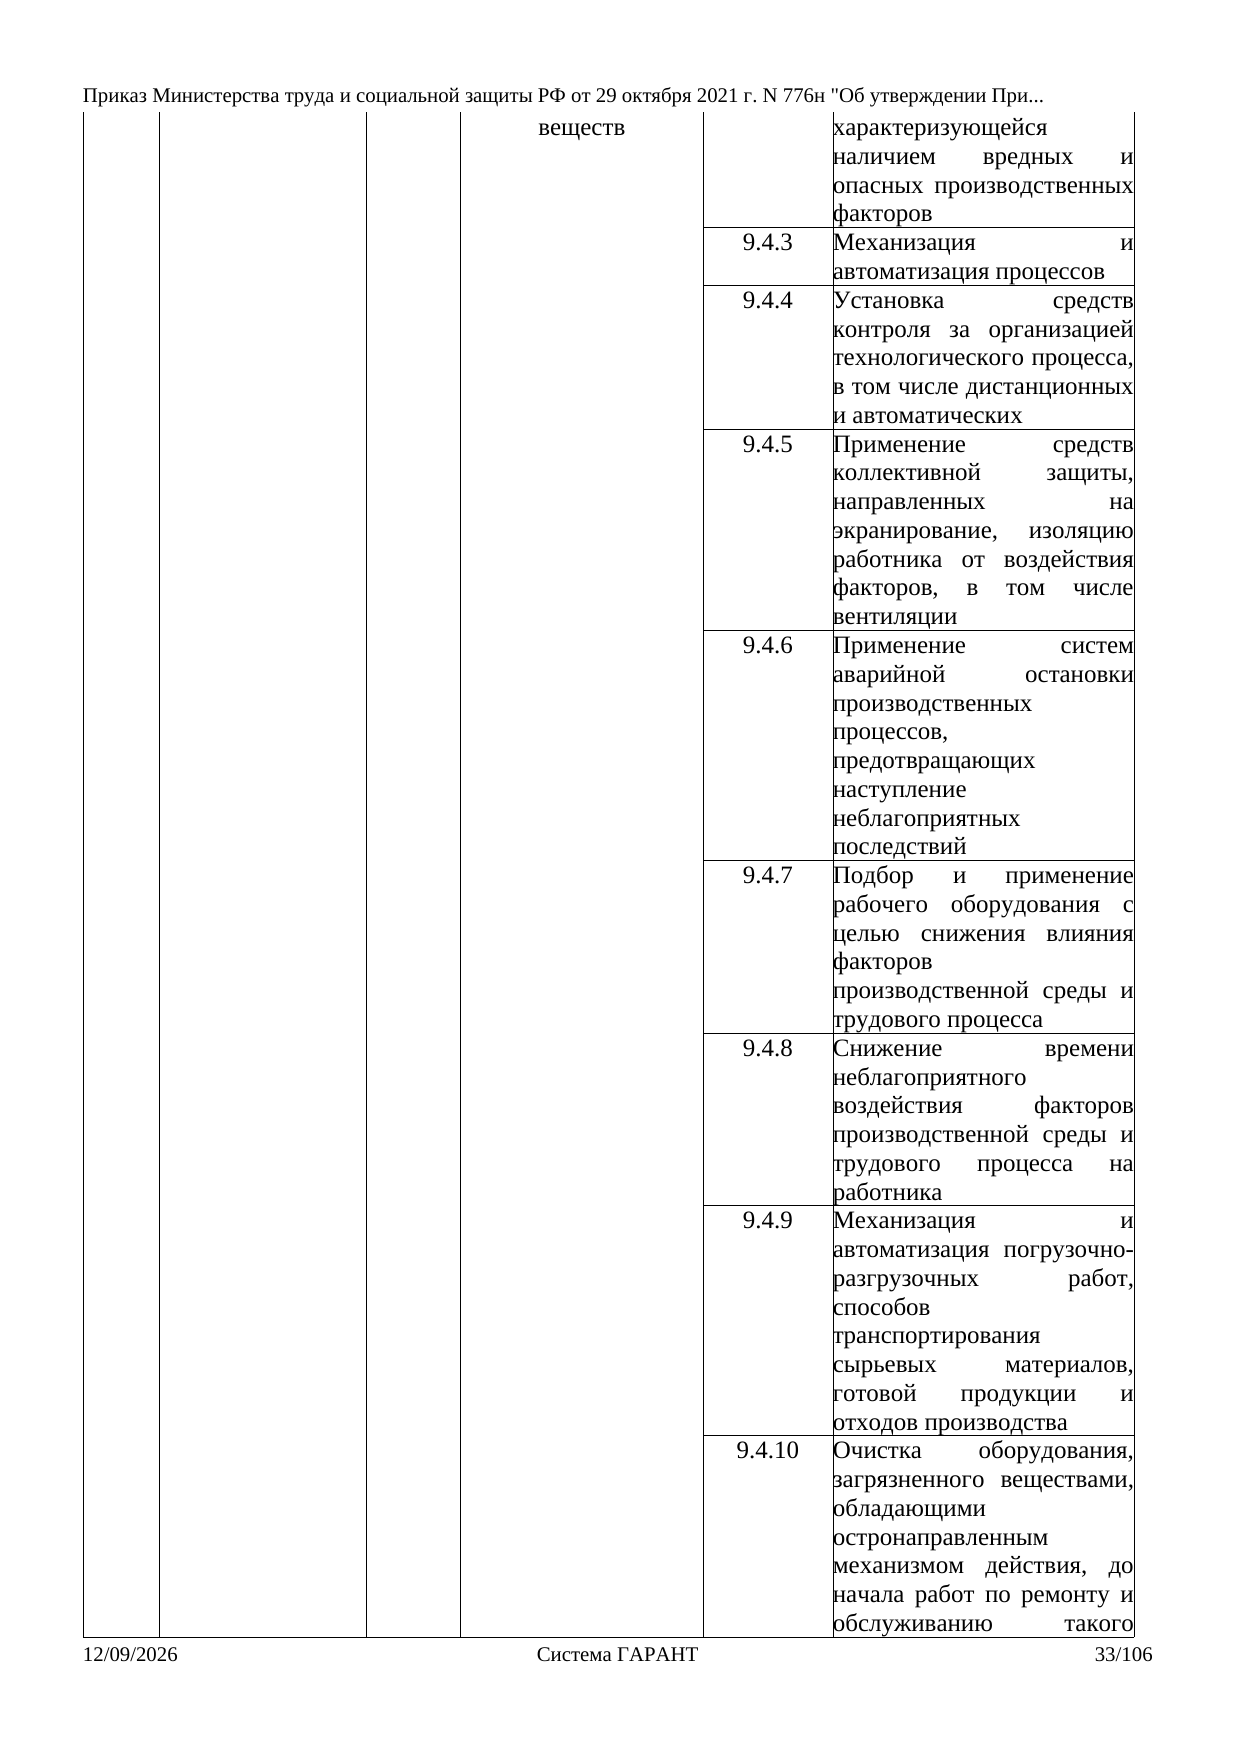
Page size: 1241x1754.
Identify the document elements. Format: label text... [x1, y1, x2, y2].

table_cell Механизация и автоматизация погрузочно-разгрузочных работ, способов транспортирования сырьевых материалов, готовой продукции и отходов производства [834, 1206, 1134, 1435]
table_cell 9.4.8 [704, 1034, 833, 1205]
table_cell 9.4.4 [704, 286, 833, 429]
table_cell Подбор и применение рабочего оборудования с целью снижения влияния факторов производственной среды и трудового процесса [834, 861, 1134, 1033]
table_cell 9.4.3 [704, 228, 833, 285]
table_cell Применение средств коллективной защиты, направленных на экранирование, изоляцию работника от воздействия факторов, в том числе вентиляции [834, 430, 1134, 630]
table_cell Механизация и автоматизация процессов [834, 228, 1134, 285]
table_cell характеризующейся наличием вредных и опасных производственных факторов [834, 112, 1134, 227]
table_cell [84, 112, 159, 1637]
table_cell Применение систем аварийной остановки производственных процессов, предотвращающих наступление неблагоприятных последствий [834, 631, 1134, 860]
table_cell 9.4.7 [704, 861, 833, 1033]
table_cell [160, 112, 366, 1637]
table_cell Снижение времени неблагоприятного воздействия факторов производственной среды и трудового процесса на работника [834, 1034, 1134, 1205]
table_cell 9.4.6 [704, 631, 833, 860]
table_cell 9.4.10 [704, 1436, 833, 1637]
table_cell 9.4.5 [704, 430, 833, 630]
table_cell Очистка оборудования, загрязненного веществами, обладающими остронаправленным механизмом действия, до начала работ по ремонту и обслуживанию такого [834, 1436, 1134, 1637]
table_cell [367, 112, 460, 1637]
table_cell Установка средств контроля за организацией технологического процесса, в том числе дистанционных и автоматических [834, 286, 1134, 429]
table_cell [704, 112, 833, 227]
table_cell 9.4.9 [704, 1206, 833, 1435]
table_cell веществ [461, 112, 703, 1637]
